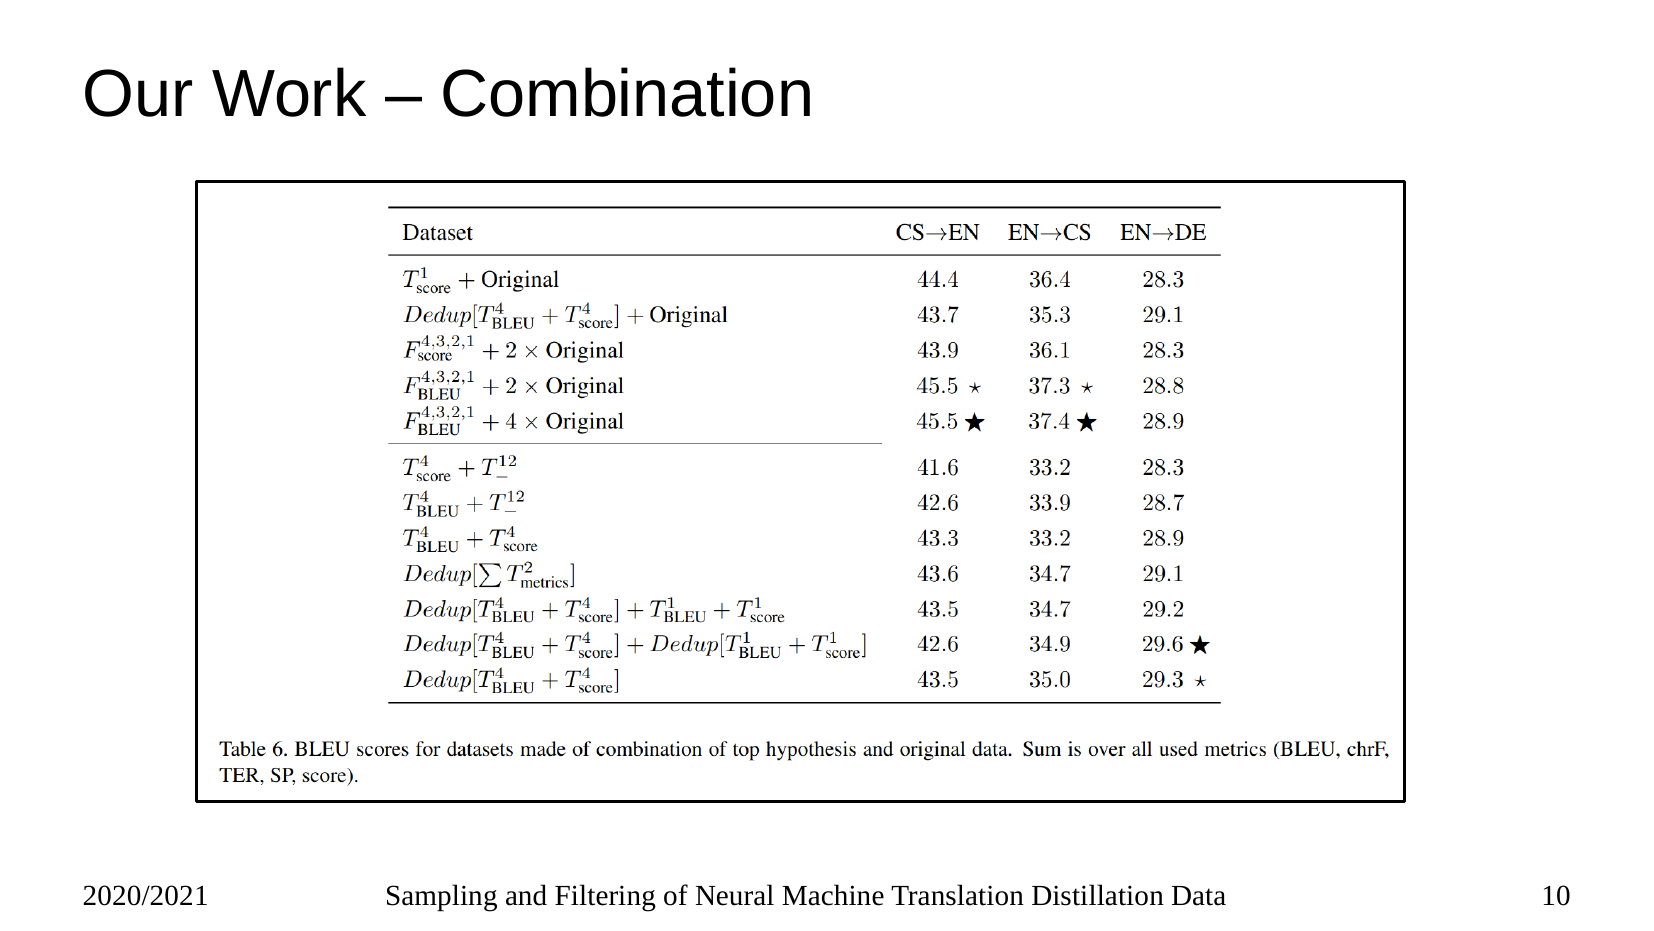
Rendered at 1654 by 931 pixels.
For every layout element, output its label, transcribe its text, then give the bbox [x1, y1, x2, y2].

picture [197, 182, 1404, 800]
title Our Work – Combination [82, 37, 1571, 151]
